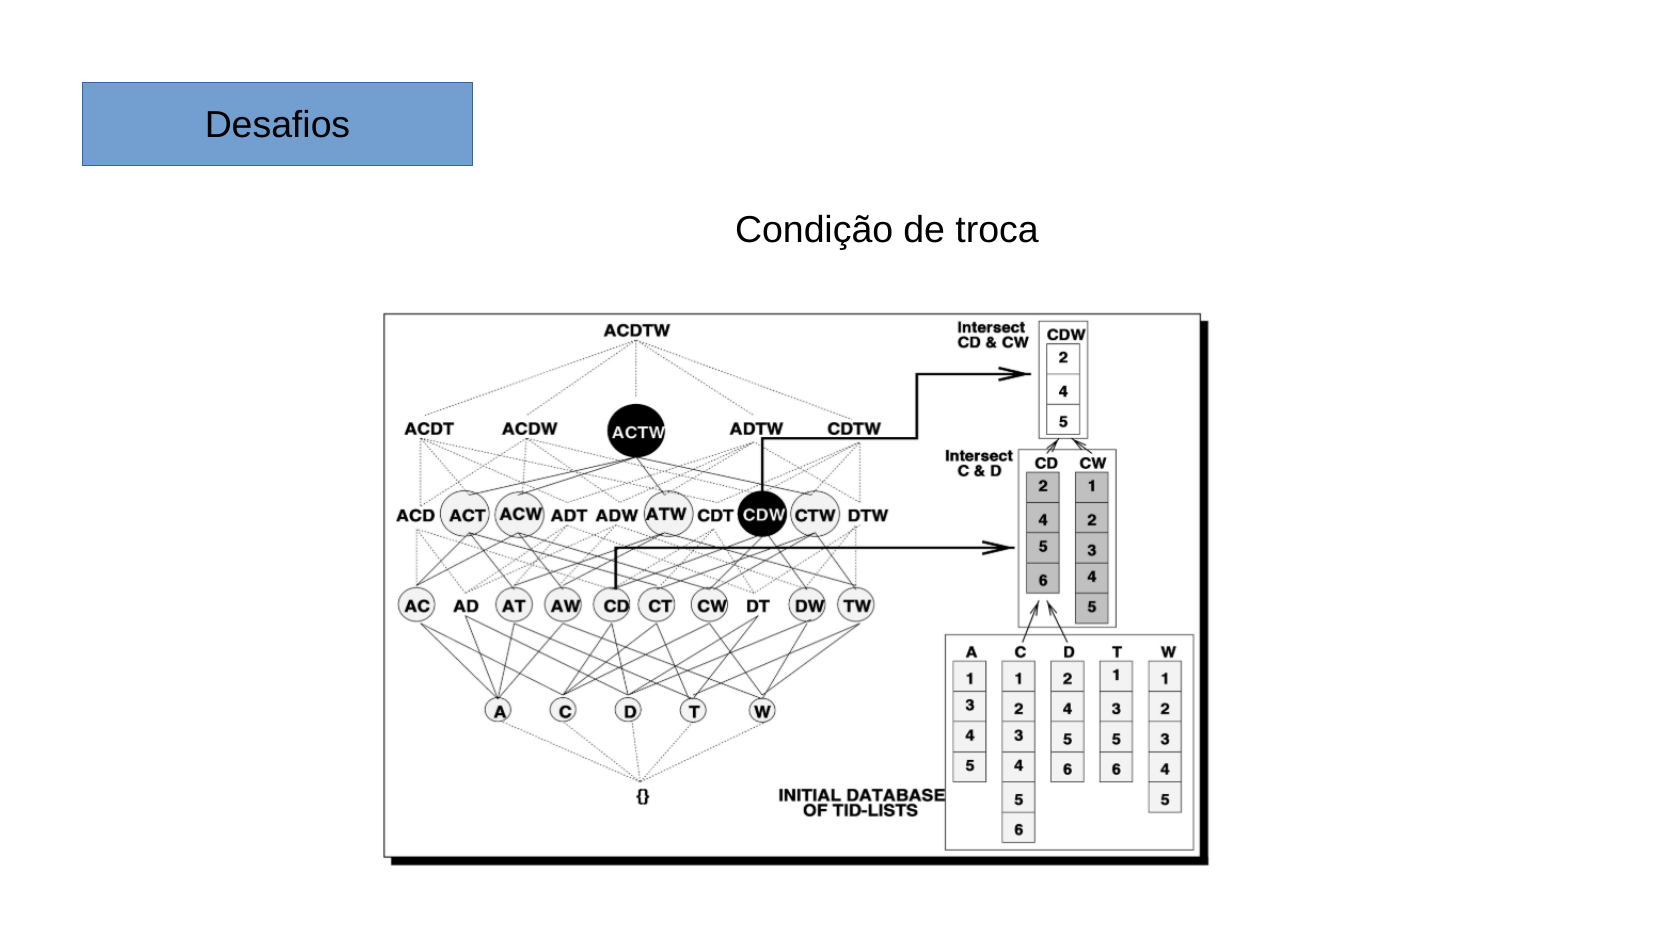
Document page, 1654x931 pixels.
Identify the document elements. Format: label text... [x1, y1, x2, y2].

picture [377, 307, 1217, 873]
text_box Condição de troca [720, 200, 1099, 260]
text_box Desafios [82, 82, 473, 166]
